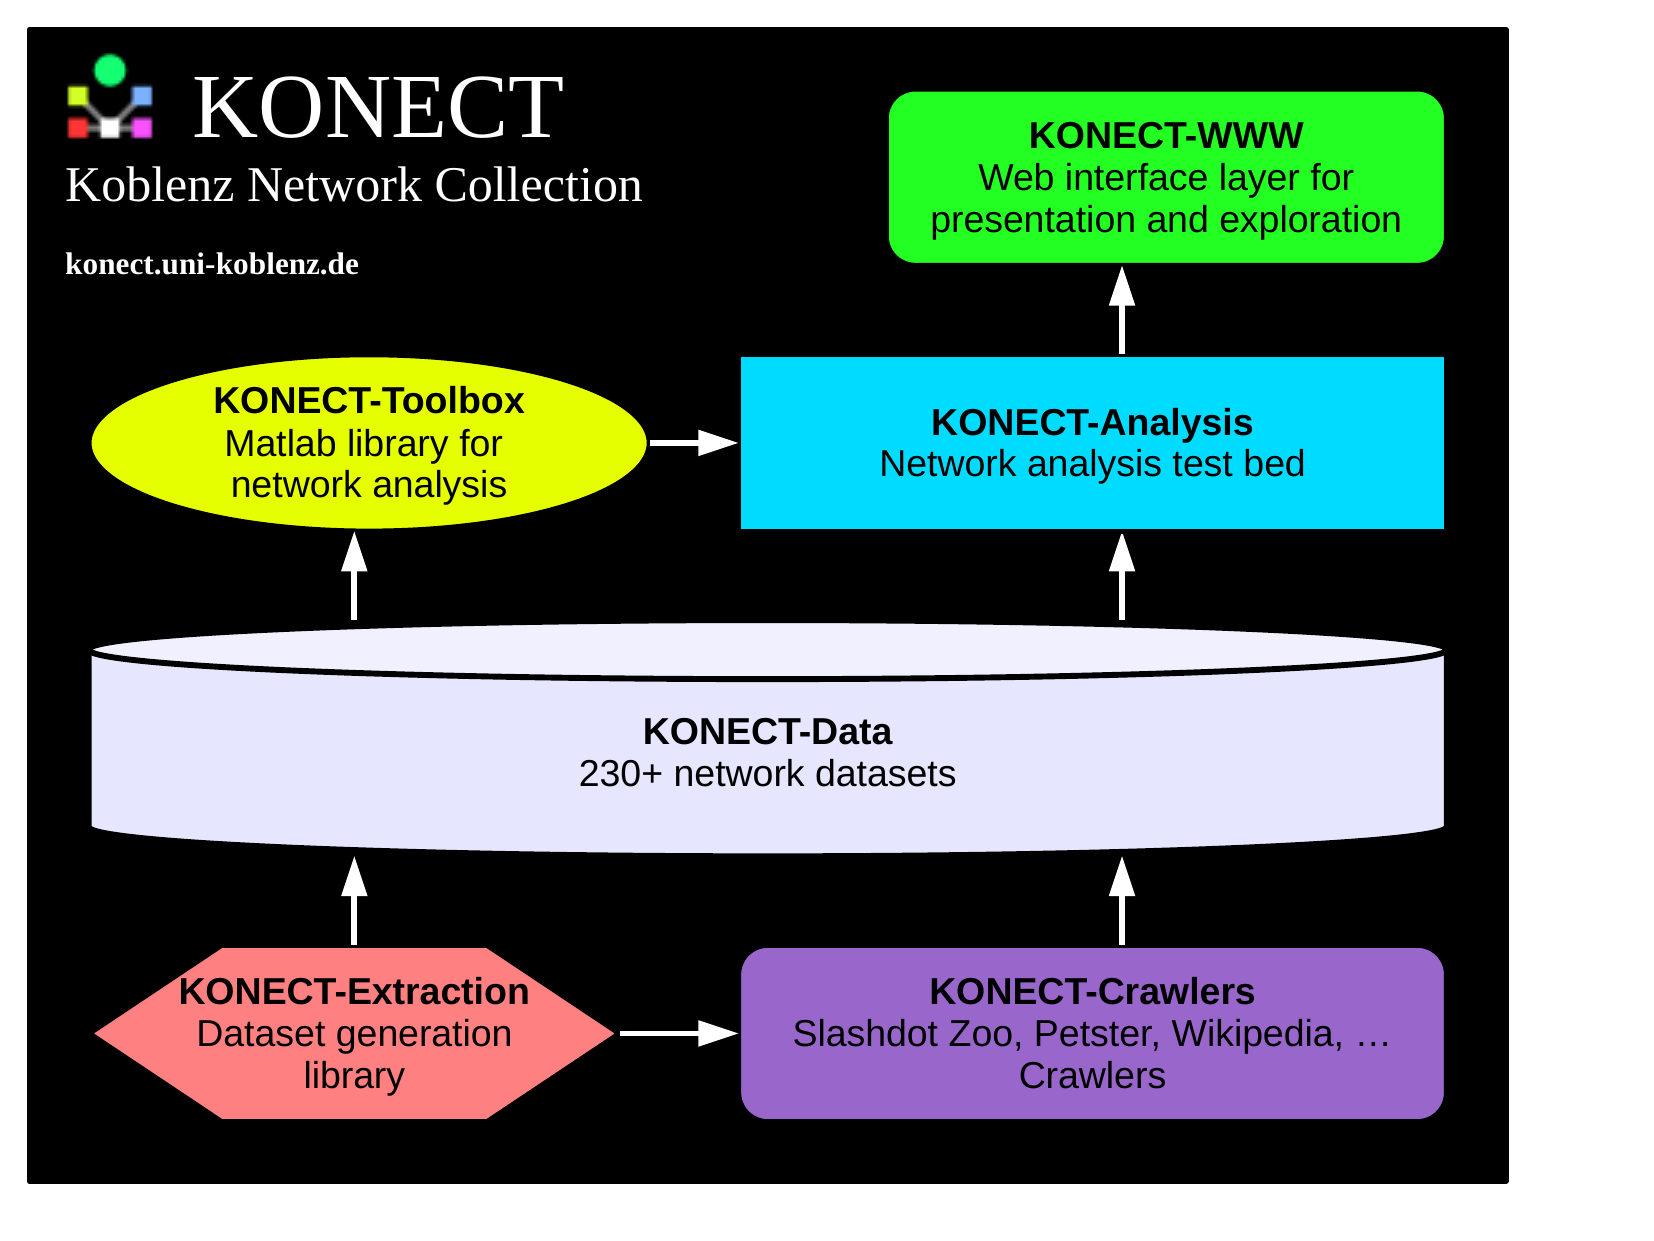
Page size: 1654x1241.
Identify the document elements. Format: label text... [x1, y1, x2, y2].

text_box KONECT-Toolbox Matlab library for network analysis [88, 354, 650, 532]
text_box KONECT-Crawlers Slashdot Zoo, Petster, Wikipedia, … Crawlers [738, 944, 1447, 1123]
picture [63, 49, 159, 145]
text_box KONECT Koblenz Network Collection konect.uni-koblenz.de [50, 47, 659, 292]
text_box KONECT-WWW Web interface layer for presentation and exploration [885, 88, 1447, 266]
text_box [29, 29, 1506, 1182]
text_box KONECT-Data 230+ network datasets [88, 651, 1447, 857]
text_box KONECT-Extraction Dataset generation library [88, 944, 620, 1123]
text_box KONECT-Analysis Network analysis test bed [738, 354, 1447, 532]
